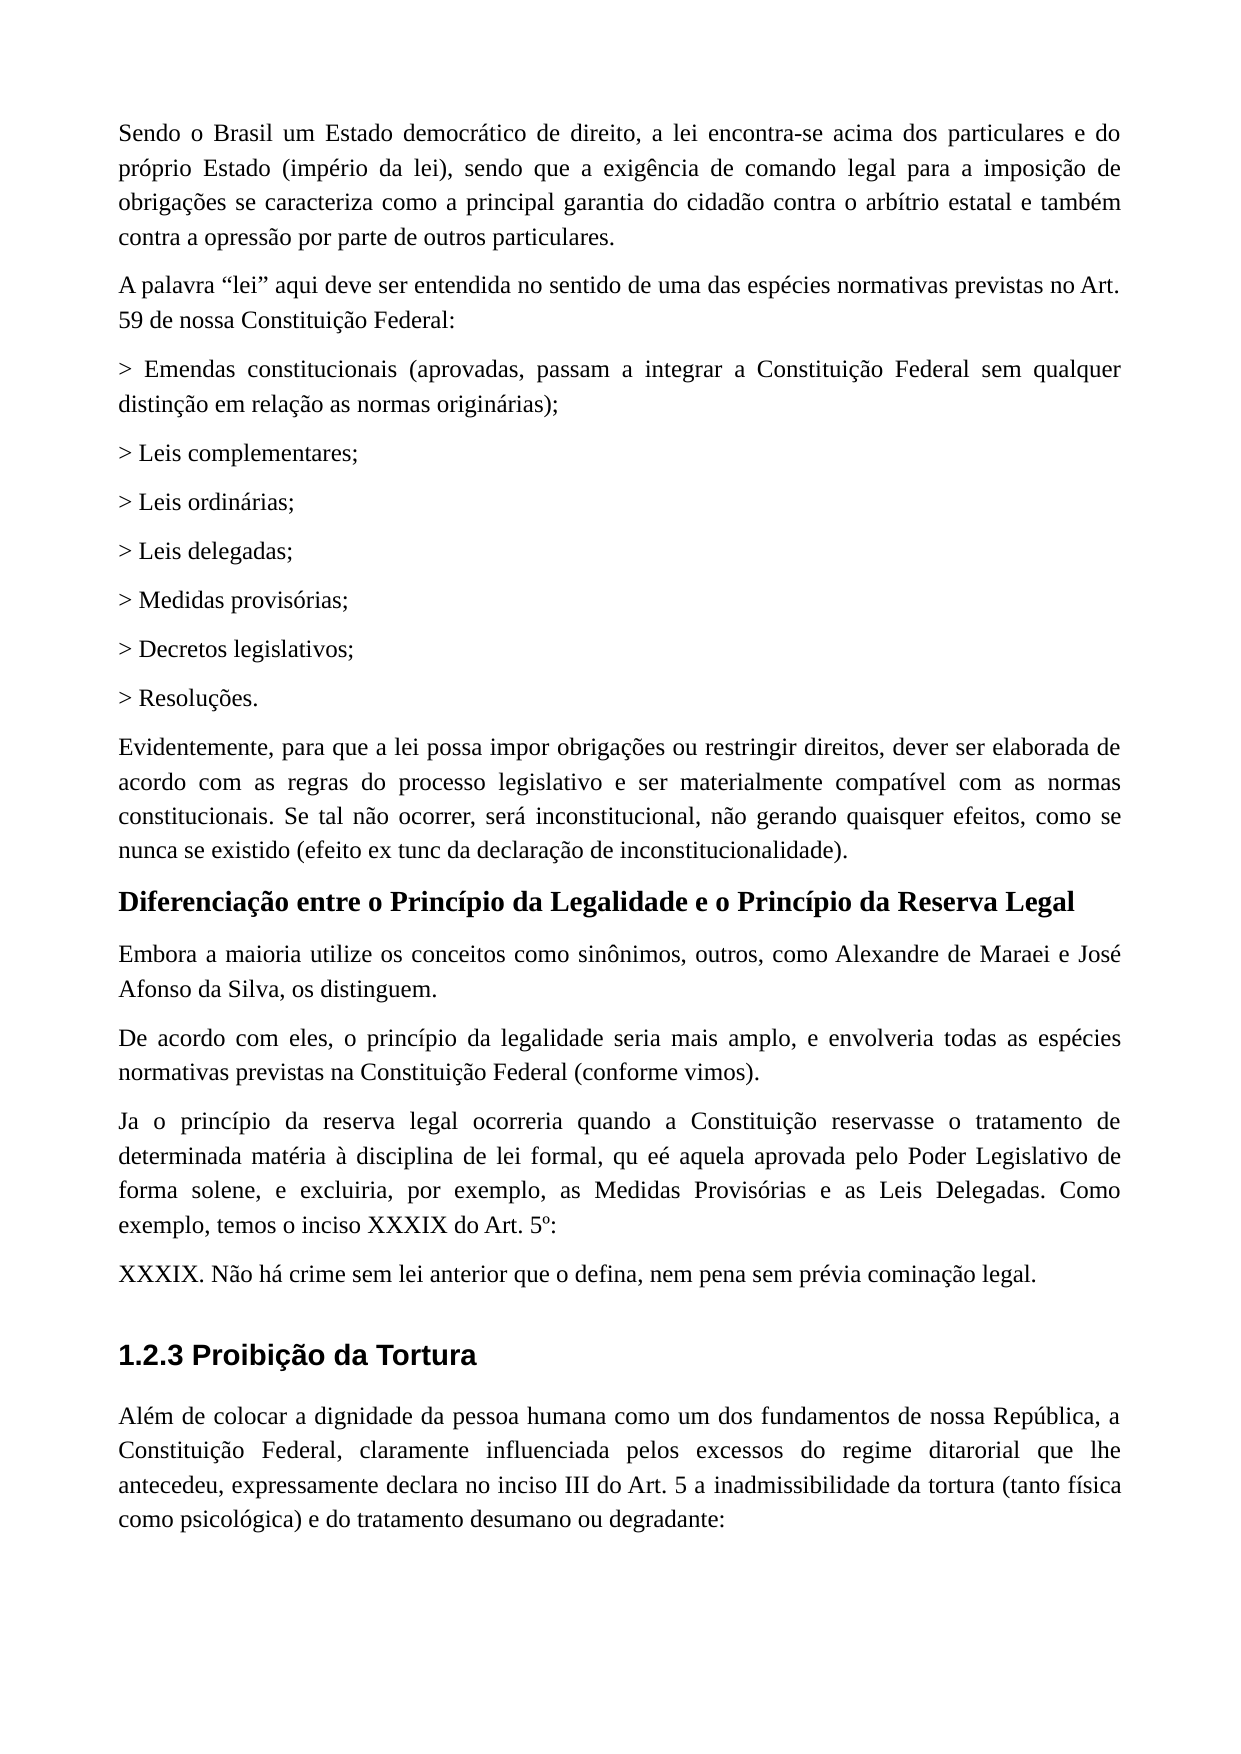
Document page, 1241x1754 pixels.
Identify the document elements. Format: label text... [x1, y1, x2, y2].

text > Decretos legislativos; [118, 634, 1122, 663]
text A palavra “lei” aqui deve ser entendida no sentido de uma das espécies normativas previstas no Art. 59 de nossa Constituição Federal: [118, 271, 1122, 334]
text Diferenciação entre o Princípio da Legalidade e o Princípio da Reserva Legal [118, 884, 1122, 918]
text Sendo o Brasil um Estado democrático de direito, a lei encontra-se acima dos particulares e do próprio Estado (império da lei), sendo que a exigência de comando legal para a imposição de obrigações se caracteriza como a principal garantia do cidadão contra o arbítrio estatal e também contra a opressão por parte de outros particulares. [118, 118, 1122, 250]
text > Leis complementares; [118, 438, 1122, 466]
text XXXIX. Não há crime sem lei anterior que o defina, nem pena sem prévia cominação legal. [118, 1259, 1122, 1288]
subtitle 1.2.3 Proibição da Tortura [118, 1337, 1122, 1371]
text De acordo com eles, o princípio da legalidade seria mais amplo, e envolveria todas as espécies normativas previstas na Constituição Federal (conforme vimos). [118, 1023, 1122, 1086]
text > Resoluções. [118, 683, 1122, 712]
text Ja o princípio da reserva legal ocorreria quando a Constituição reservasse o tratamento de determinada matéria à disciplina de lei formal, qu eé aquela aprovada pelo Poder Legislativo de forma solene, e excluiria, por exemplo, as Medidas Provisórias e as Leis Delegadas. Como exemplo, temos o inciso XXXIX do Art. 5º: [118, 1106, 1122, 1239]
text > Emendas constitucionais (aprovadas, passam a integrar a Constituição Federal sem qualquer distinção em relação as normas originárias); [118, 354, 1122, 417]
text Além de colocar a dignidade da pessoa humana como um dos fundamentos de nossa República, a Constituição Federal, claramente influenciada pelos excessos do regime ditarorial que lhe antecedeu, expressamente declara no inciso III do Art. 5 a inadmissibilidade da tortura (tanto física como psicológica) e do tratamento desumano ou degradante: [118, 1401, 1122, 1533]
text > Medidas provisórias; [118, 585, 1122, 614]
text Evidentemente, para que a lei possa impor obrigações ou restringir direitos, dever ser elaborada de acordo com as regras do processo legislativo e ser materialmente compatível com as normas constitucionais. Se tal não ocorrer, será inconstitucional, não gerando quaisquer efeitos, como se nunca se existido (efeito ex tunc da declaração de inconstitucionalidade). [118, 732, 1122, 864]
text > Leis delegadas; [118, 536, 1122, 564]
text Embora a maioria utilize os conceitos como sinônimos, outros, como Alexandre de Maraei e José Afonso da Silva, os distinguem. [118, 939, 1122, 1003]
text > Leis ordinárias; [118, 487, 1122, 516]
